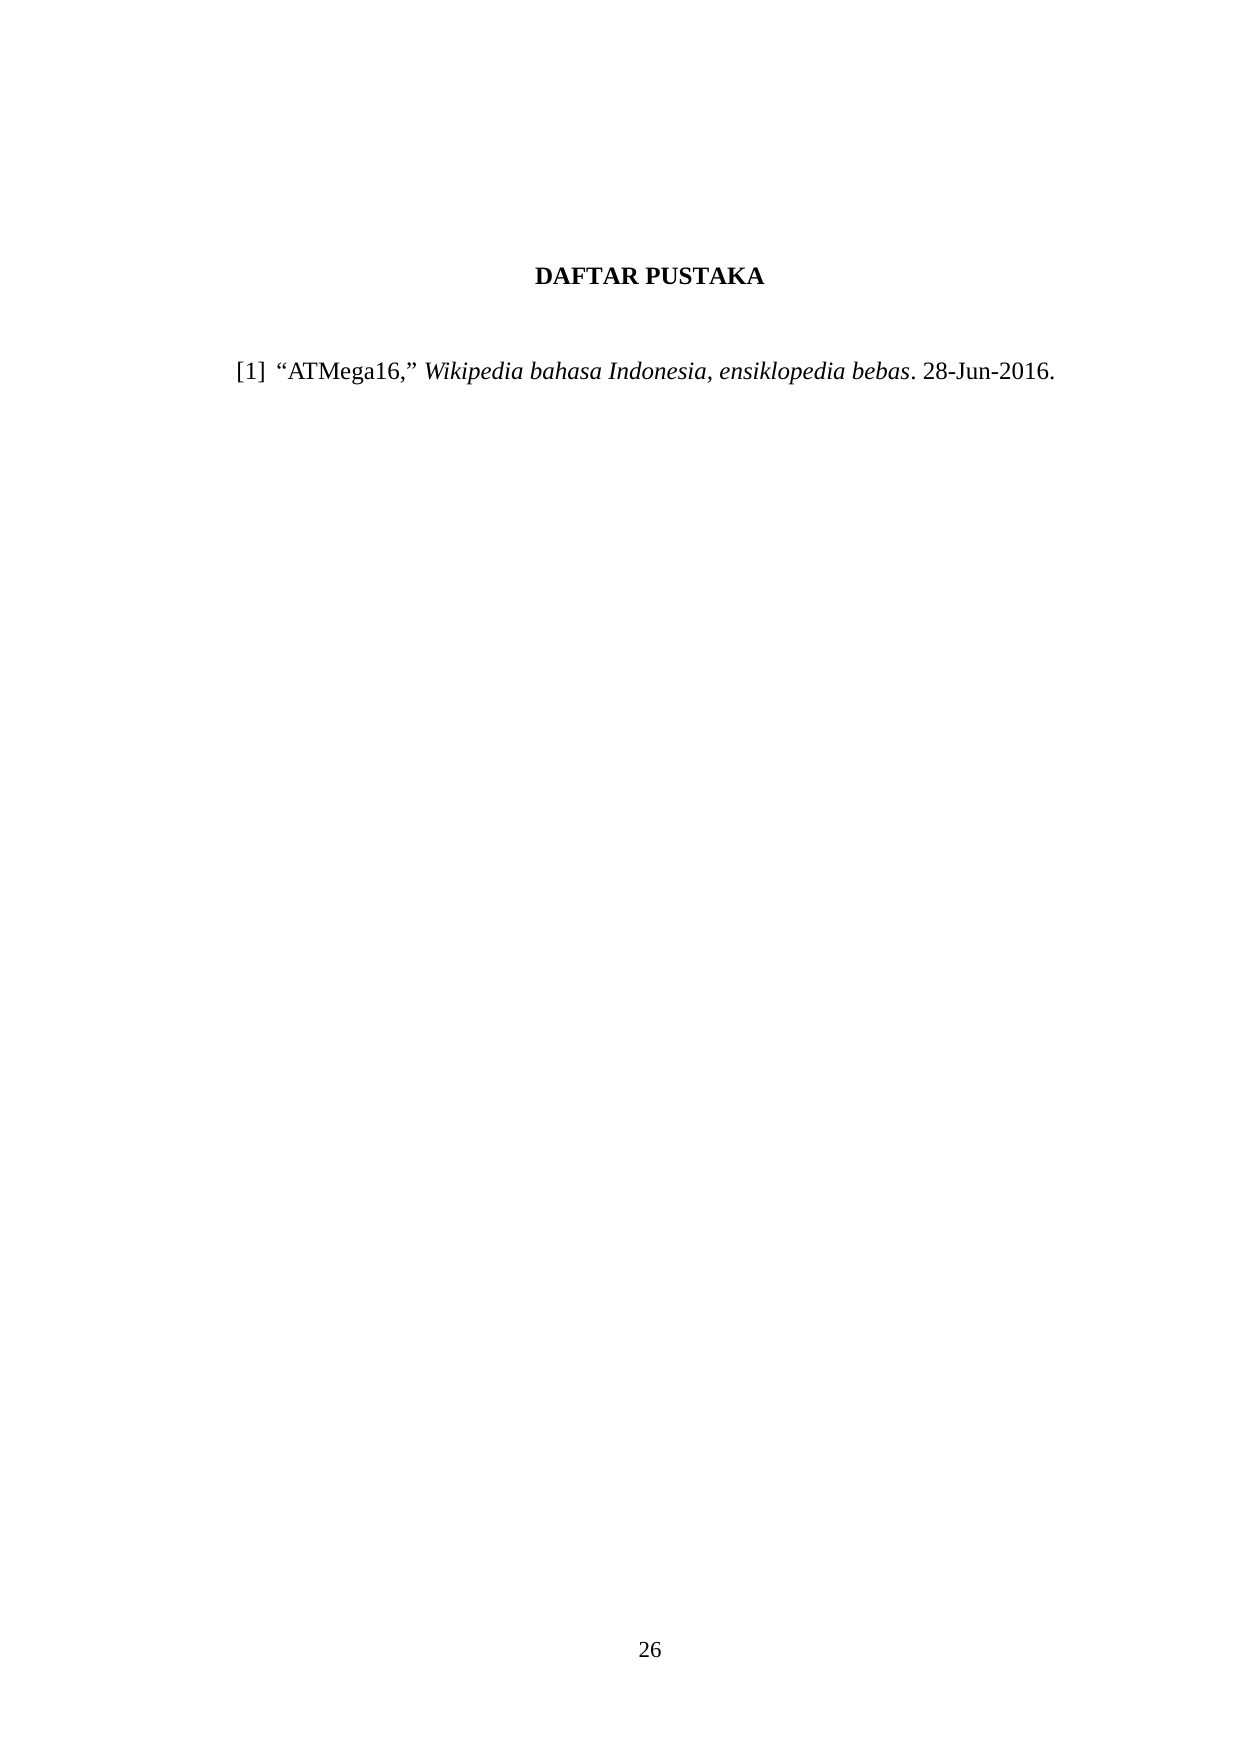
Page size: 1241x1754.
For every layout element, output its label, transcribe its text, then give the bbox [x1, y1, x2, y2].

subtitle DAFTAR PUSTAKA [236, 261, 1063, 290]
text [1] “ATMega16,” Wikipedia bahasa Indonesia, ensiklopedia bebas. 28-Jun-2016. [236, 356, 1063, 384]
